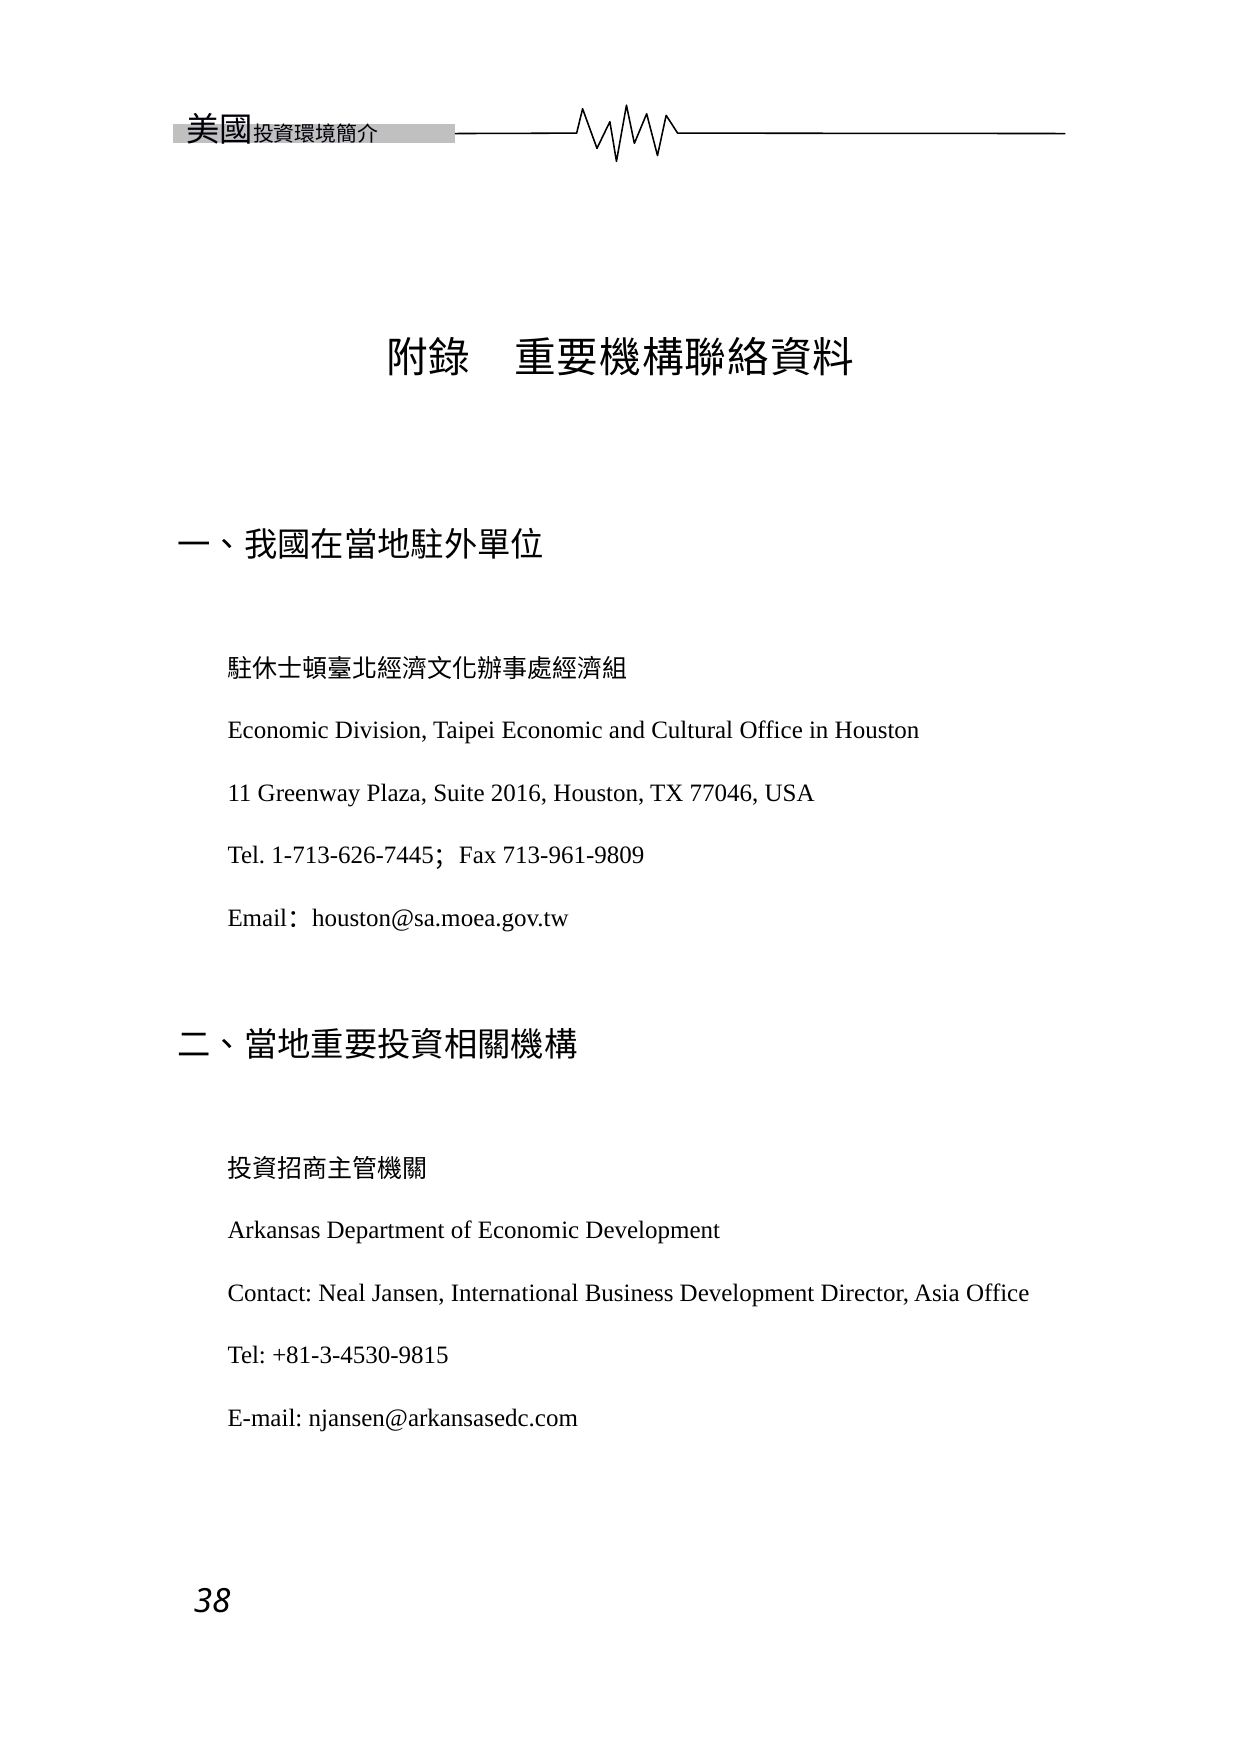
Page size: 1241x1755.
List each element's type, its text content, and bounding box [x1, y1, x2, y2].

text E-mail: njansen@arkansasedc.com [177, 1375, 1063, 1438]
text Arkansas Department of Economic Development [177, 1188, 1063, 1250]
text 駐休士頓臺北經濟文化辦事處經濟組 [177, 625, 1063, 688]
text Tel. 1-713-626-7445；Fax 713-961-9809 [177, 813, 1063, 875]
text Tel: +81-3-4530-9815 [177, 1313, 1063, 1375]
text 附錄 重要機構聯絡資料 [177, 313, 1063, 375]
text Contact: Neal Jansen, International Business Development Director, Asia Office [177, 1250, 1063, 1313]
text 投資招商主管機關 [177, 1125, 1063, 1188]
text Economic Division, Taipei Economic and Cultural Office in Houston [177, 688, 1063, 750]
text 二、當地重要投資相關機構 [177, 1000, 1063, 1063]
text Email：houston@sa.moea.gov.tw [177, 875, 1063, 938]
text 11 Greenway Plaza, Suite 2016, Houston, TX 77046, USA [177, 750, 1063, 813]
text 一、我國在當地駐外單位 [177, 500, 1063, 563]
